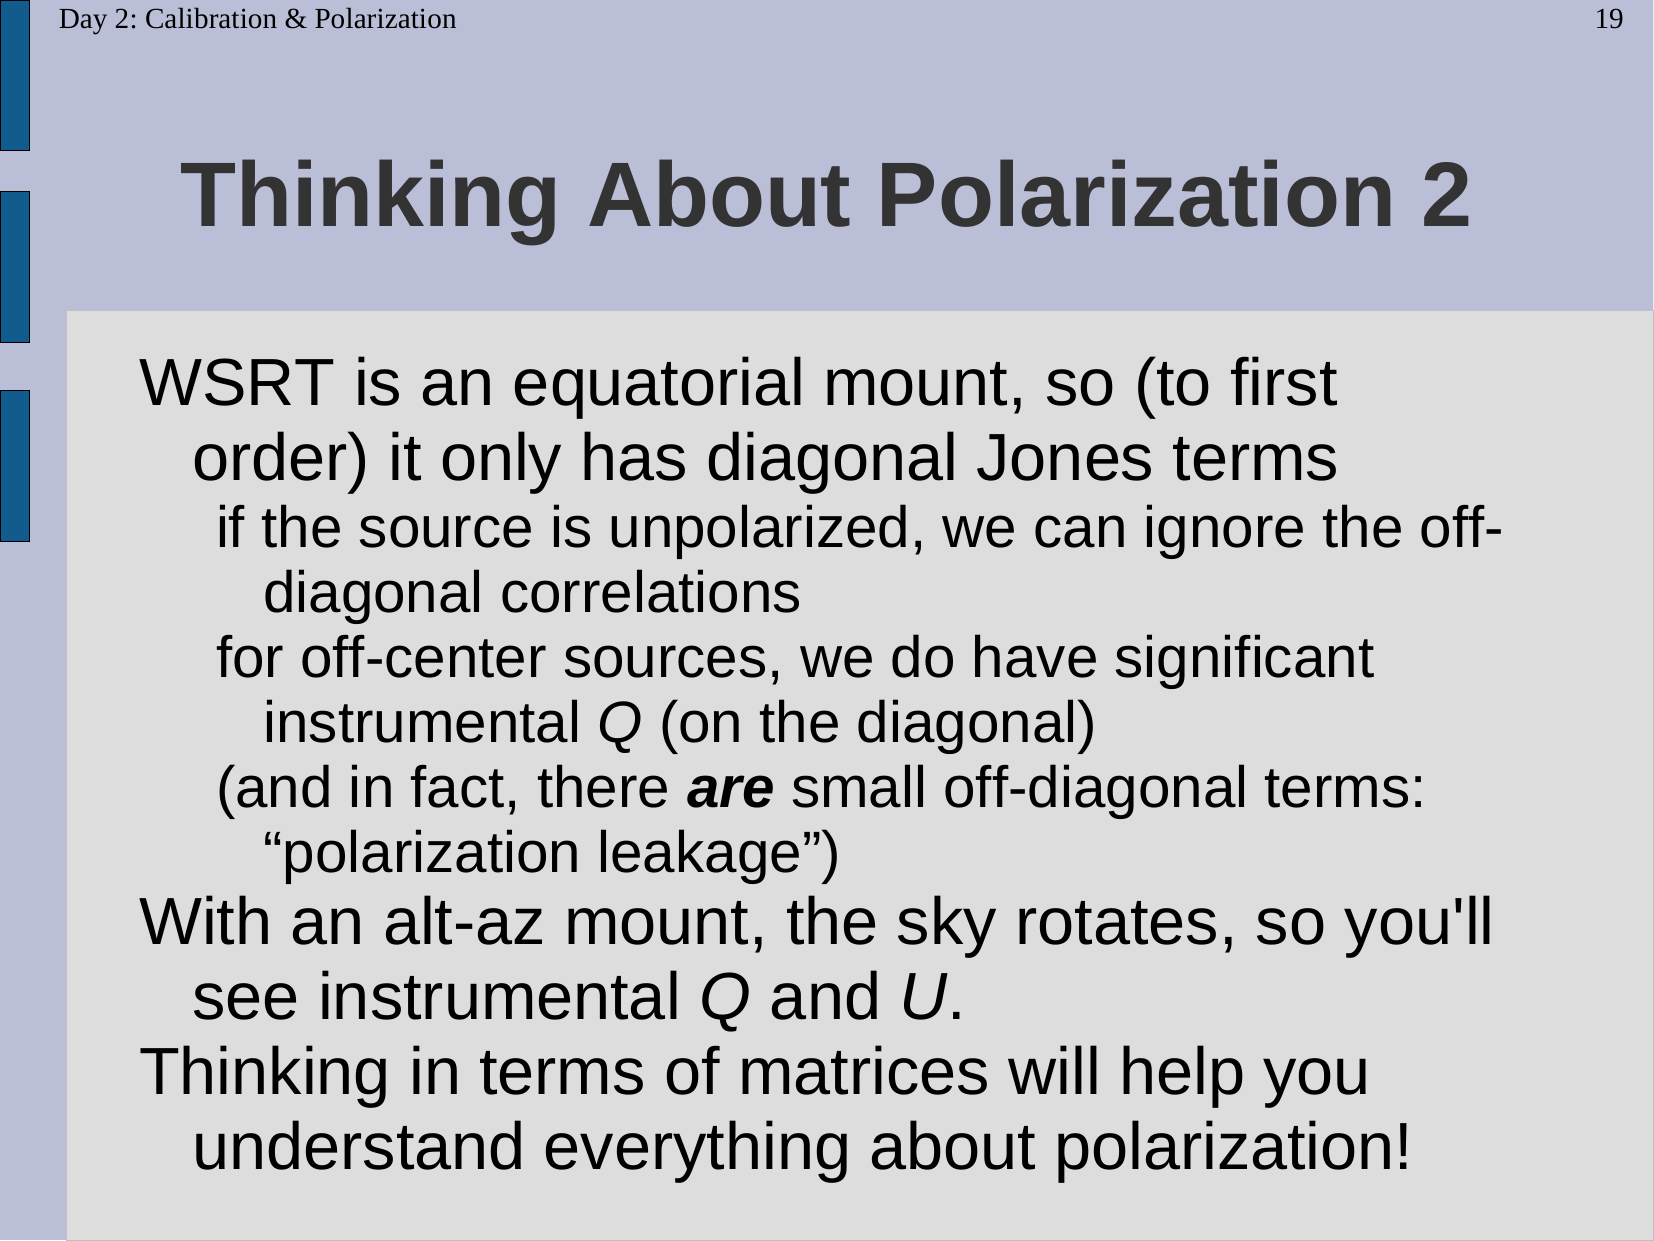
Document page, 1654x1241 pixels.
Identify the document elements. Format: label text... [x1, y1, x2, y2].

list WSRT is an equatorial mount, so (to first order) it only has diagonal Jones terms if the source is unpolarized, we can ignore the off-diagonal correlations for off-center sources, we do have significant instrumental Q (on the diagonal) (and in fact, there are small off-diagonal terms: “polarization leakage”) With an alt-az mount, the sky rotates, so you'll see instrumental Q and U. Thinking in terms of matrices will help you understand everything about polarization! [121, 344, 1534, 1218]
title Thinking About Polarization 2 [121, 98, 1534, 291]
